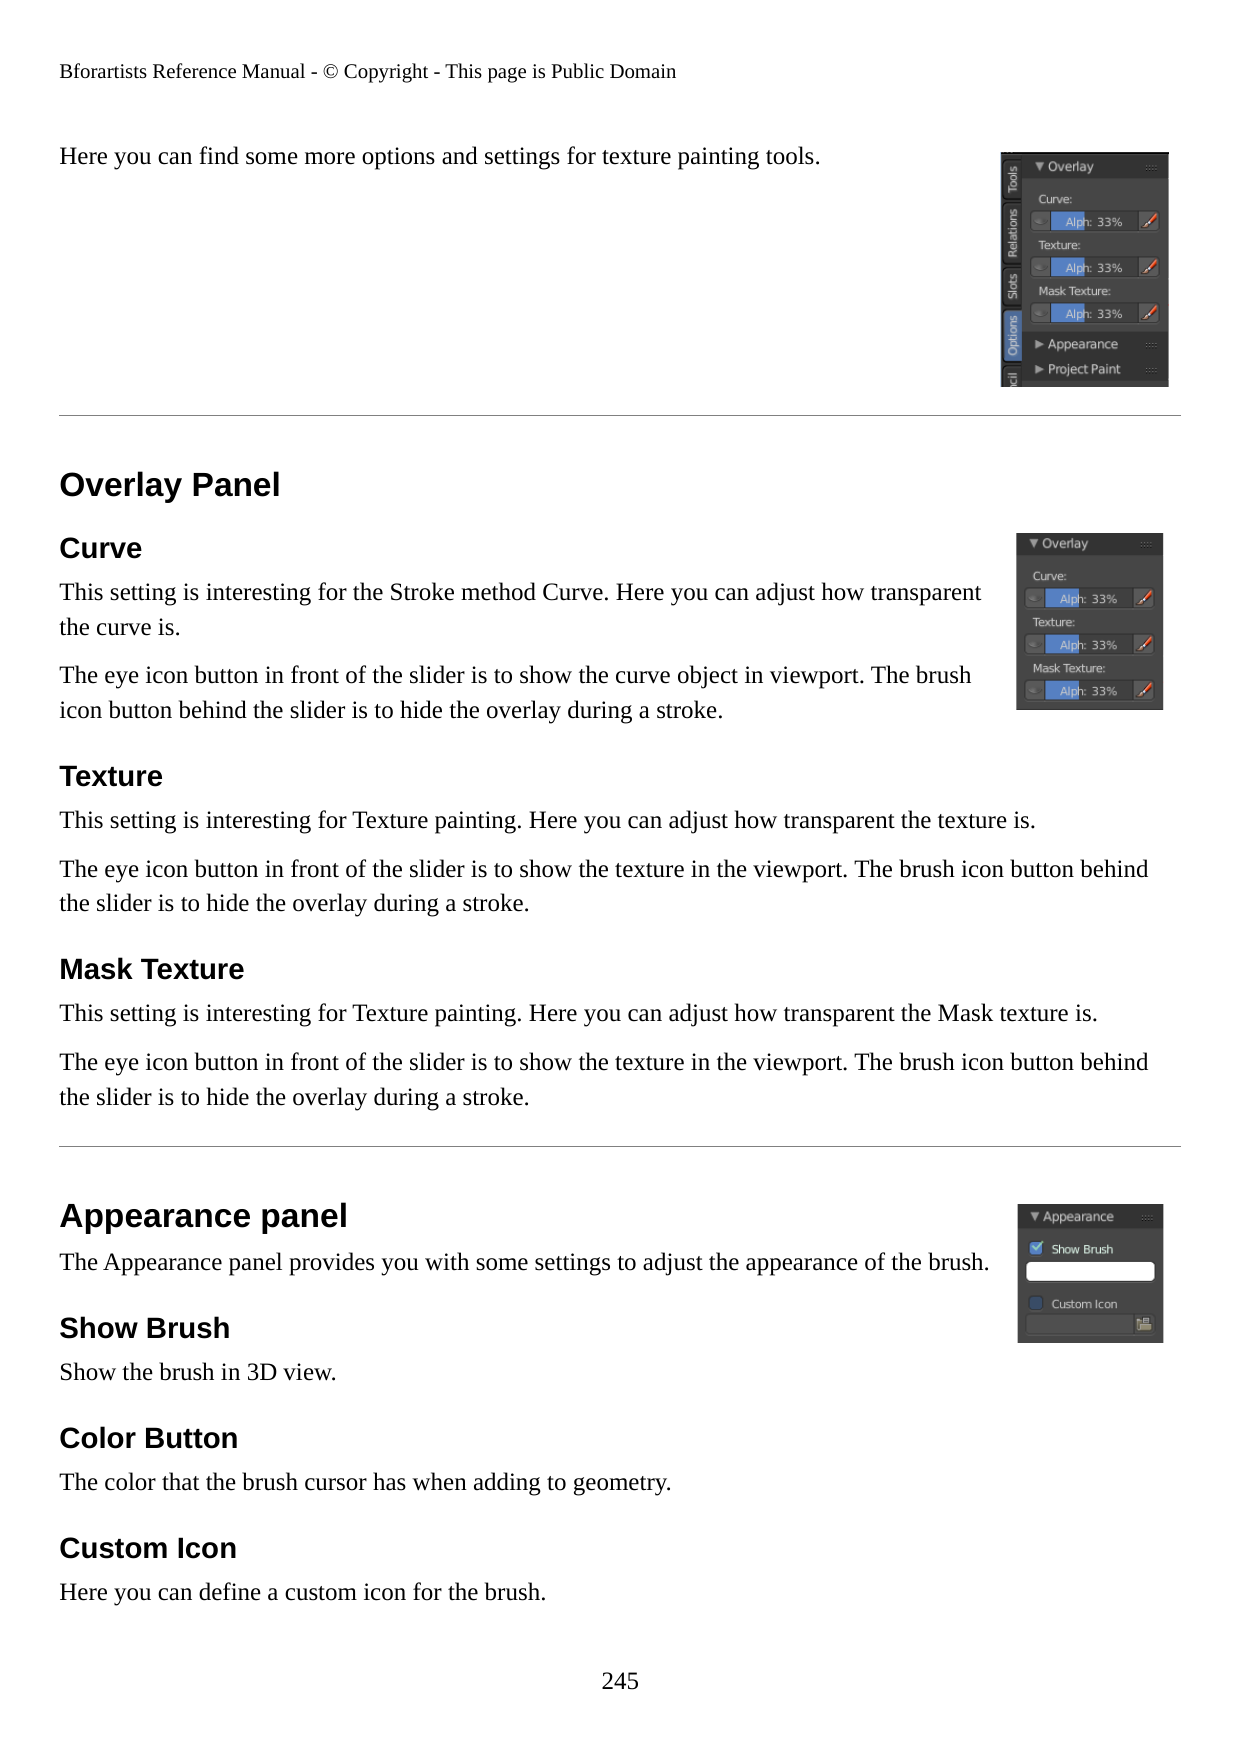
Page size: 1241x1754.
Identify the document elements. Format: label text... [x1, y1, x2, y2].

text The eye icon button in front of the slider is to show the texture in the viewport. The brush icon button behind the slider is to hide the overlay during a stroke. [59, 854, 1181, 917]
subtitle Show Brush [59, 1311, 1181, 1344]
subtitle Curve [59, 531, 1181, 564]
text The Appearance panel provides you with some settings to adjust the appearance of the brush. [59, 1247, 1017, 1276]
text The eye icon button in front of the slider is to show the curve object in viewport. The brush icon button behind the slider is to hide the overlay during a stroke. [59, 661, 1181, 724]
subtitle Custom Icon [59, 1531, 1181, 1564]
text This setting is interesting for the Stroke method Curve. Here you can adjust how transparent the curve is. [59, 577, 1016, 640]
subtitle Texture [59, 759, 1181, 792]
text Show the brush in 3D view. [59, 1357, 1181, 1386]
text This setting is interesting for Texture painting. Here you can adjust how transparent the texture is. [59, 805, 1181, 834]
picture [1016, 533, 1164, 710]
text The eye icon button in front of the slider is to show the texture in the viewport. The brush icon button behind the slider is to hide the overlay during a stroke. [59, 1047, 1181, 1111]
text This setting is interesting for Texture painting. Here you can adjust how transparent the Mask texture is. [59, 998, 1181, 1027]
text Here you can find some more options and settings for texture painting tools. [59, 141, 1181, 170]
picture [1000, 152, 1169, 387]
subtitle Appearance panel [59, 1196, 1181, 1235]
picture [1017, 1204, 1164, 1343]
text The color that the brush cursor has when adding to geometry. [59, 1467, 1181, 1496]
subtitle Color Button [59, 1421, 1181, 1454]
subtitle Overlay Panel [59, 465, 1181, 504]
text Here you can define a custom icon for the brush. [59, 1577, 1181, 1606]
subtitle Mask Texture [59, 952, 1181, 986]
